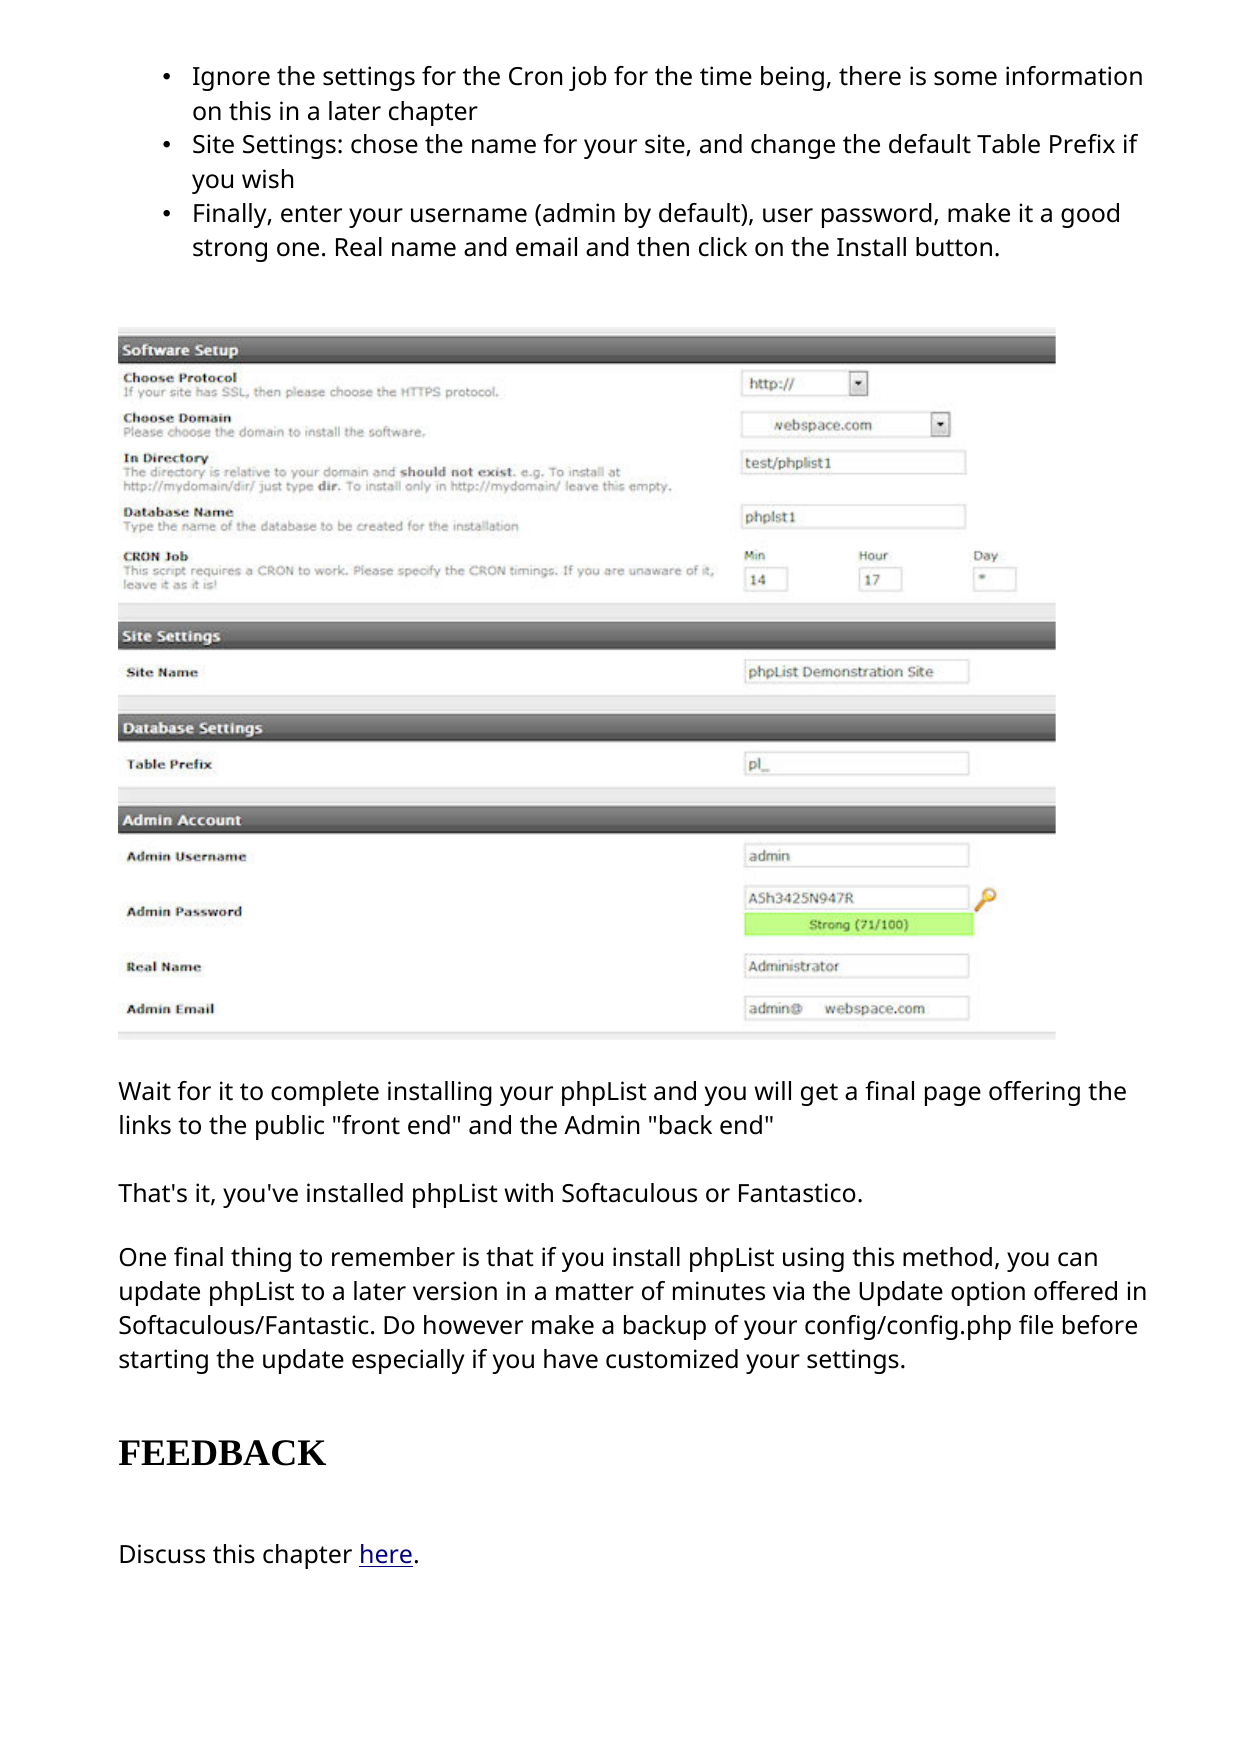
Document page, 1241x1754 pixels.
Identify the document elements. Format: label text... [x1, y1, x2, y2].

list Site Settings: chose the name for your site, and change the default Table Prefix if you wish [162, 127, 1181, 195]
list Finally, enter your username (admin by default), user password, make it a good strong one. Real name and email and then click on the Install button. [162, 195, 1181, 263]
text Discuss this chapter here. [118, 1503, 1181, 1571]
subtitle Feedback [118, 1430, 1181, 1473]
list Ignore the settings for the Cron job for the time being, there is some information on this in a later chapter [162, 59, 1181, 127]
text Wait for it to complete installing your phpList and you will get a final page offering the links to the public "front end" and the Admin "back end" That's it, you've installed phpList with Softaculous or Fantastico. [118, 293, 1181, 1210]
picture [118, 327, 1056, 1040]
text One final thing to remember is that if you install phpList using this method, you can update phpList to a later version in a matter of minutes via the Update option offered in Softaculous/Fantastic. Do however make a backup of your config/config.php file before starting the update especially if you have customized your settings. [118, 1239, 1181, 1376]
